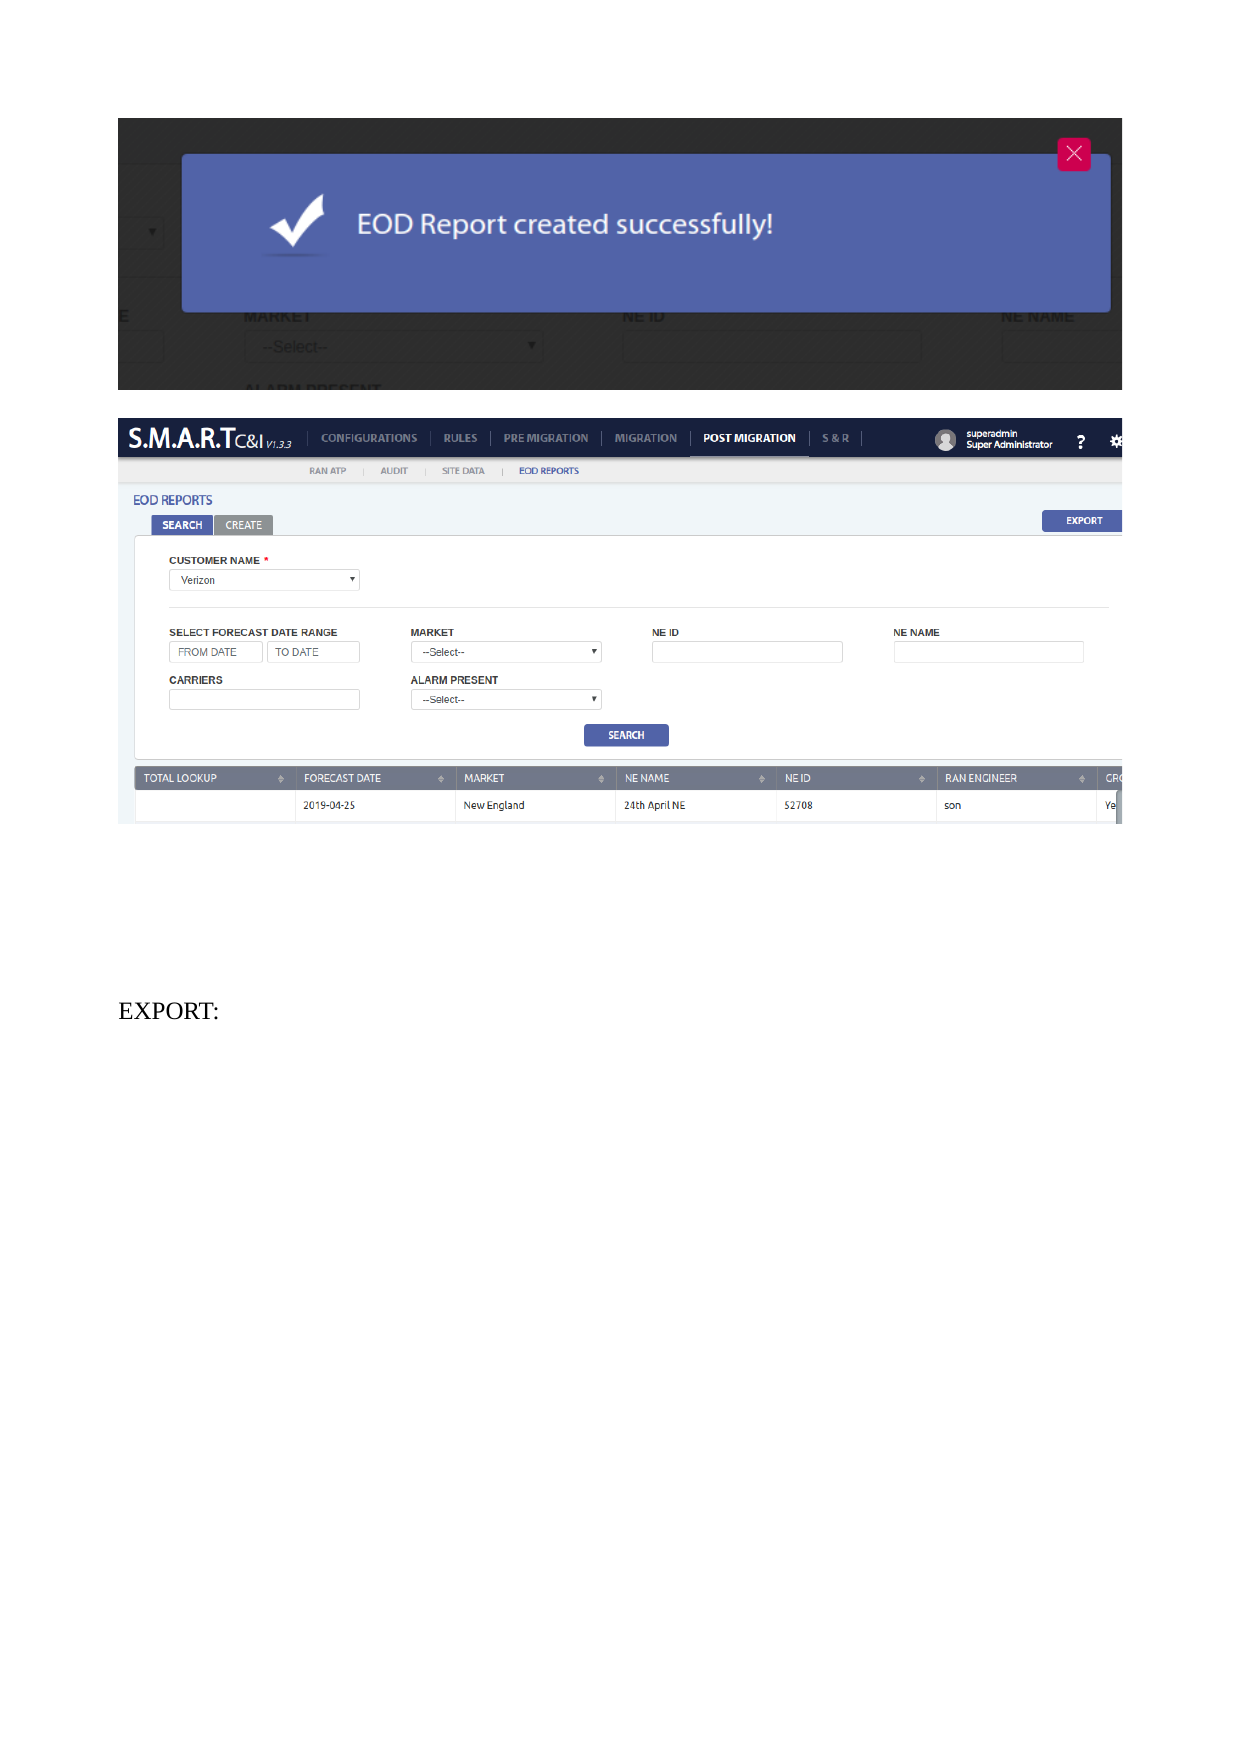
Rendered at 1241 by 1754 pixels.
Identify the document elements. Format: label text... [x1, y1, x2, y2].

picture [118, 118, 1123, 390]
picture [118, 418, 1123, 824]
text EXPORT: [118, 996, 1122, 1025]
